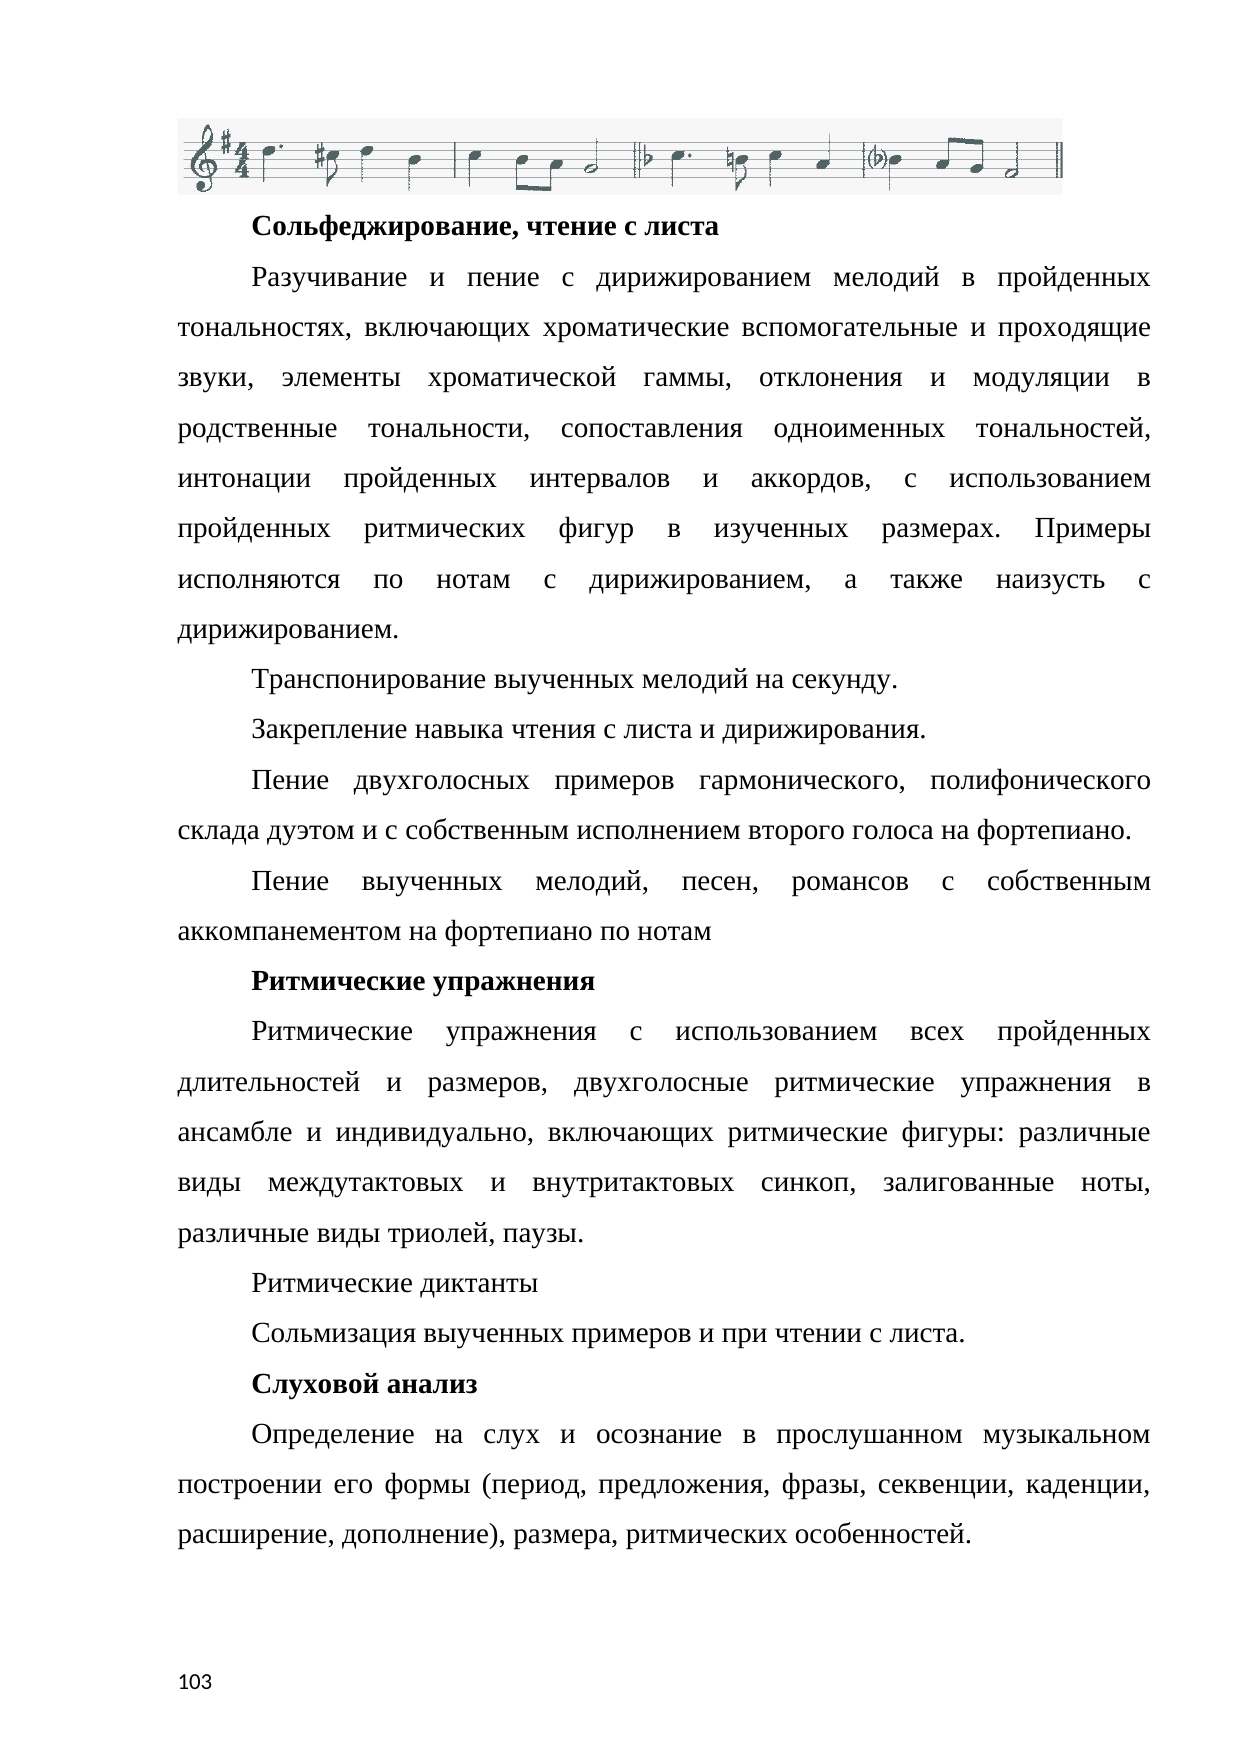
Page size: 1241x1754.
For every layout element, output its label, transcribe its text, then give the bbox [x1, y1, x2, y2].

text Ритмические диктанты [177, 1265, 1152, 1299]
text Транспонирование выученных мелодий на секунду. [177, 661, 1152, 695]
text Сольмизация выученных примеров и при чтении с листа. [177, 1315, 1152, 1349]
text Сольфеджирование, чтение с листа [177, 208, 1152, 242]
text Пение двухголосных примеров гармонического, полифонического склада дуэтом и с собственным исполнением второго голоса на фортепиано. [177, 762, 1152, 846]
text Закрепление навыка чтения с листа и дирижирования. [177, 712, 1152, 745]
picture [177, 118, 1063, 195]
text Разучивание и пение с дирижированием мелодий в пройденных тональностях, включающих хроматические вспомогательные и проходящие звуки, элементы хроматической гаммы, отклонения и модуляции в родственные тональности, сопоставления одноименных тональностей, интонации пройденных интервалов и аккордов, с использованием пройденных ритмических фигур в изученных размерах. Примеры исполняются по нотам с дирижированием, а также наизусть с дирижированием. [177, 259, 1152, 644]
text Пение выученных мелодий, песен, романсов с собственным аккомпанементом на фортепиано по нотам [177, 863, 1152, 946]
text Определение на слух и осознание в прослушанном музыкальном построении его формы (период, предложения, фразы, секвенции, каденции, расширение, дополнение), размера, ритмических особенностей. [177, 1416, 1152, 1550]
text Слуховой анализ [177, 1366, 1152, 1399]
text Ритмические упражнения с использованием всех пройденных длительностей и размеров, двухголосные ритмические упражнения в ансамбле и индивидуально, включающих ритмические фигуры: различные виды междутактовых и внутритактовых синкоп, залигованные ноты, различные виды триолей, паузы. [177, 1013, 1152, 1248]
text Ритмические упражнения [177, 963, 1152, 997]
